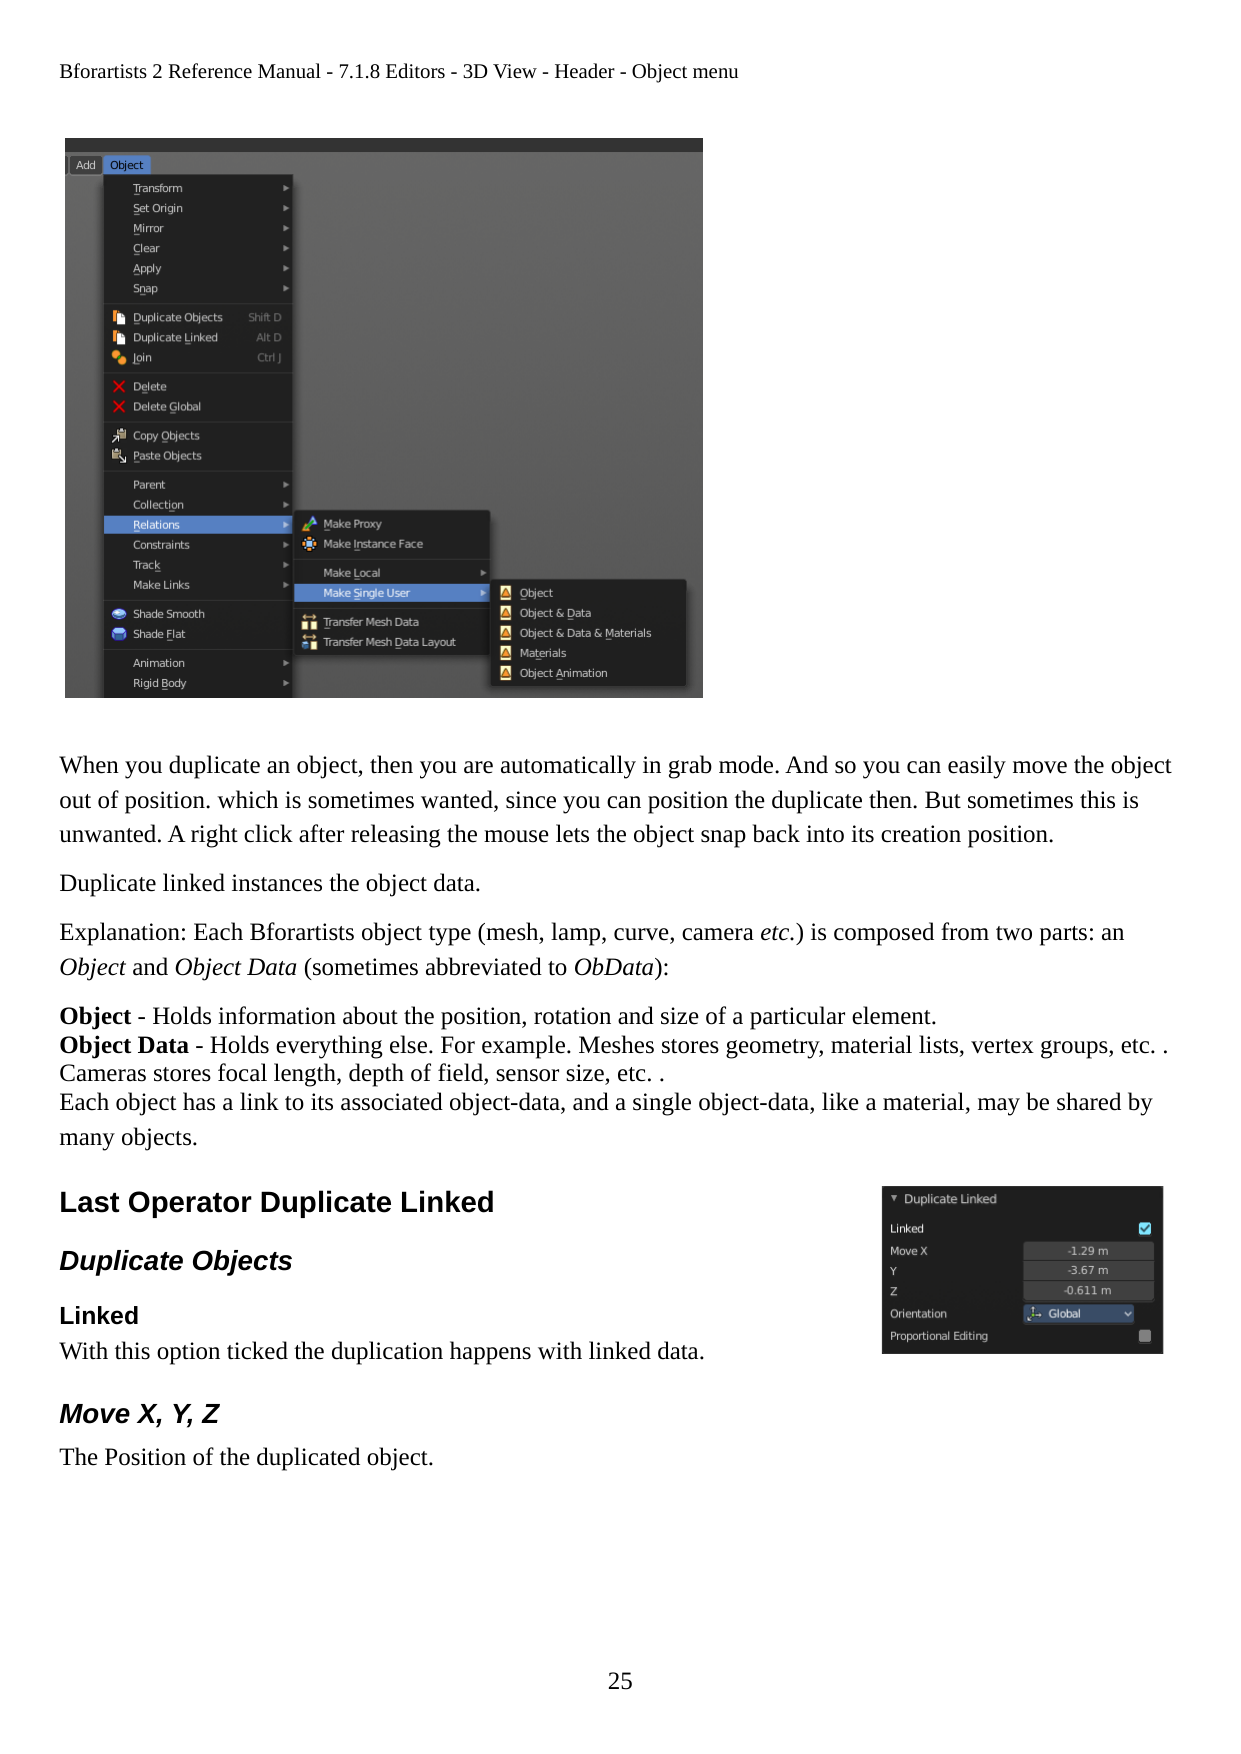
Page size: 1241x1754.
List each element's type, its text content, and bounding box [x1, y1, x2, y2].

subtitle Last Operator Duplicate Linked [59, 1185, 1181, 1219]
text With this option ticked the duplication happens with linked data. [59, 1336, 1181, 1364]
subtitle Object - Holds information about the position, rotation and size of a particular element. [59, 1001, 1181, 1030]
text Each object has a link to its associated object-data, and a single object-data, like a material, may be shared by many objects. [59, 1087, 1181, 1151]
subtitle Duplicate Objects [59, 1244, 881, 1276]
picture [881, 1186, 1164, 1354]
text When you duplicate an object, then you are automatically in grab mode. And so you can easily move the object out of position. which is sometimes wanted, since you can position the duplicate then. But sometimes this is unwanted. A right click after releasing the mouse lets the object snap back into its creation position. [59, 750, 1181, 848]
text Duplicate linked instances the object data. [59, 868, 1181, 897]
picture [65, 138, 703, 698]
text The Position of the duplicated object. [59, 1442, 1181, 1471]
text Explanation: Each Bforartists object type (mesh, lamp, curve, camera etc.) is composed from two parts: an Object and Object Data (sometimes abbreviated to ObData): [59, 917, 1181, 981]
subtitle [1164, 1244, 1181, 1276]
subtitle Object Data - Holds everything else. For example. Meshes stores geometry, material lists, vertex groups, etc. . Cameras stores focal length, depth of field, sensor size, etc. . [59, 1030, 1181, 1087]
subtitle [1164, 1301, 1181, 1329]
subtitle Linked [59, 1301, 881, 1329]
subtitle Move X, Y, Z [59, 1397, 1181, 1429]
